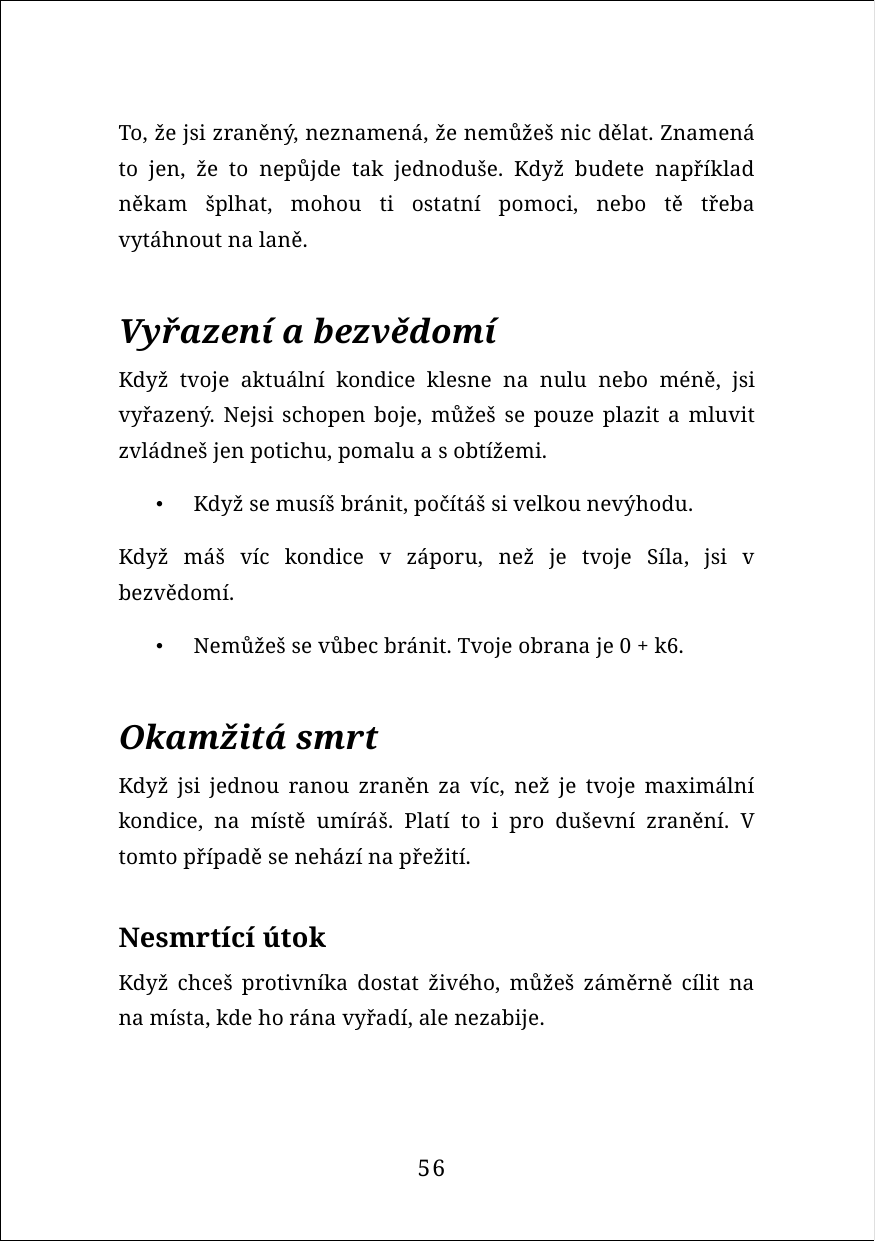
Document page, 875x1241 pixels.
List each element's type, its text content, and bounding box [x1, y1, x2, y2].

text To, že jsi zraněný, neznamená, že nemůžeš nic dělat. Znamená to jen, že to nepůjde tak jednoduše. Když budete například někam šplhat, mohou ti ostatní pomoci, nebo tě třeba vytáhnout na laně. [118, 118, 756, 253]
subtitle Vyřazení a bezvědomí [118, 308, 756, 353]
text Když chceš protivníka dostat živého, můžeš záměrně cílit na na místa, kde ho rána vyřadí, ale nezabije. [118, 968, 756, 1032]
subtitle Nesmrtící útok [118, 919, 756, 956]
subtitle Okamžitá smrt [118, 714, 756, 759]
text Když máš víc kondice v záporu, než je tvoje Síla, jsi v bezvědomí. [118, 542, 756, 606]
text Když jsi jednou ranou zraněn za víc, než je tvoje maximální kondice, na místě umíráš. Platí to i pro duševní zranění. V tomto případě se nehází na přežití. [118, 771, 756, 871]
list Když se musíš bránit, počítáš si velkou nevýhodu. [156, 489, 756, 517]
list Nemůžeš se vůbec bránit. Tvoje obrana je 0 + k6. [156, 631, 756, 659]
text Když tvoje aktuální kondice klesne na nulu nebo méně, jsi vyřazený. Nejsi schopen boje, můžeš se pouze plazit a mluvit zvládneš jen potichu, pomalu a s obtížemi. [118, 365, 756, 464]
